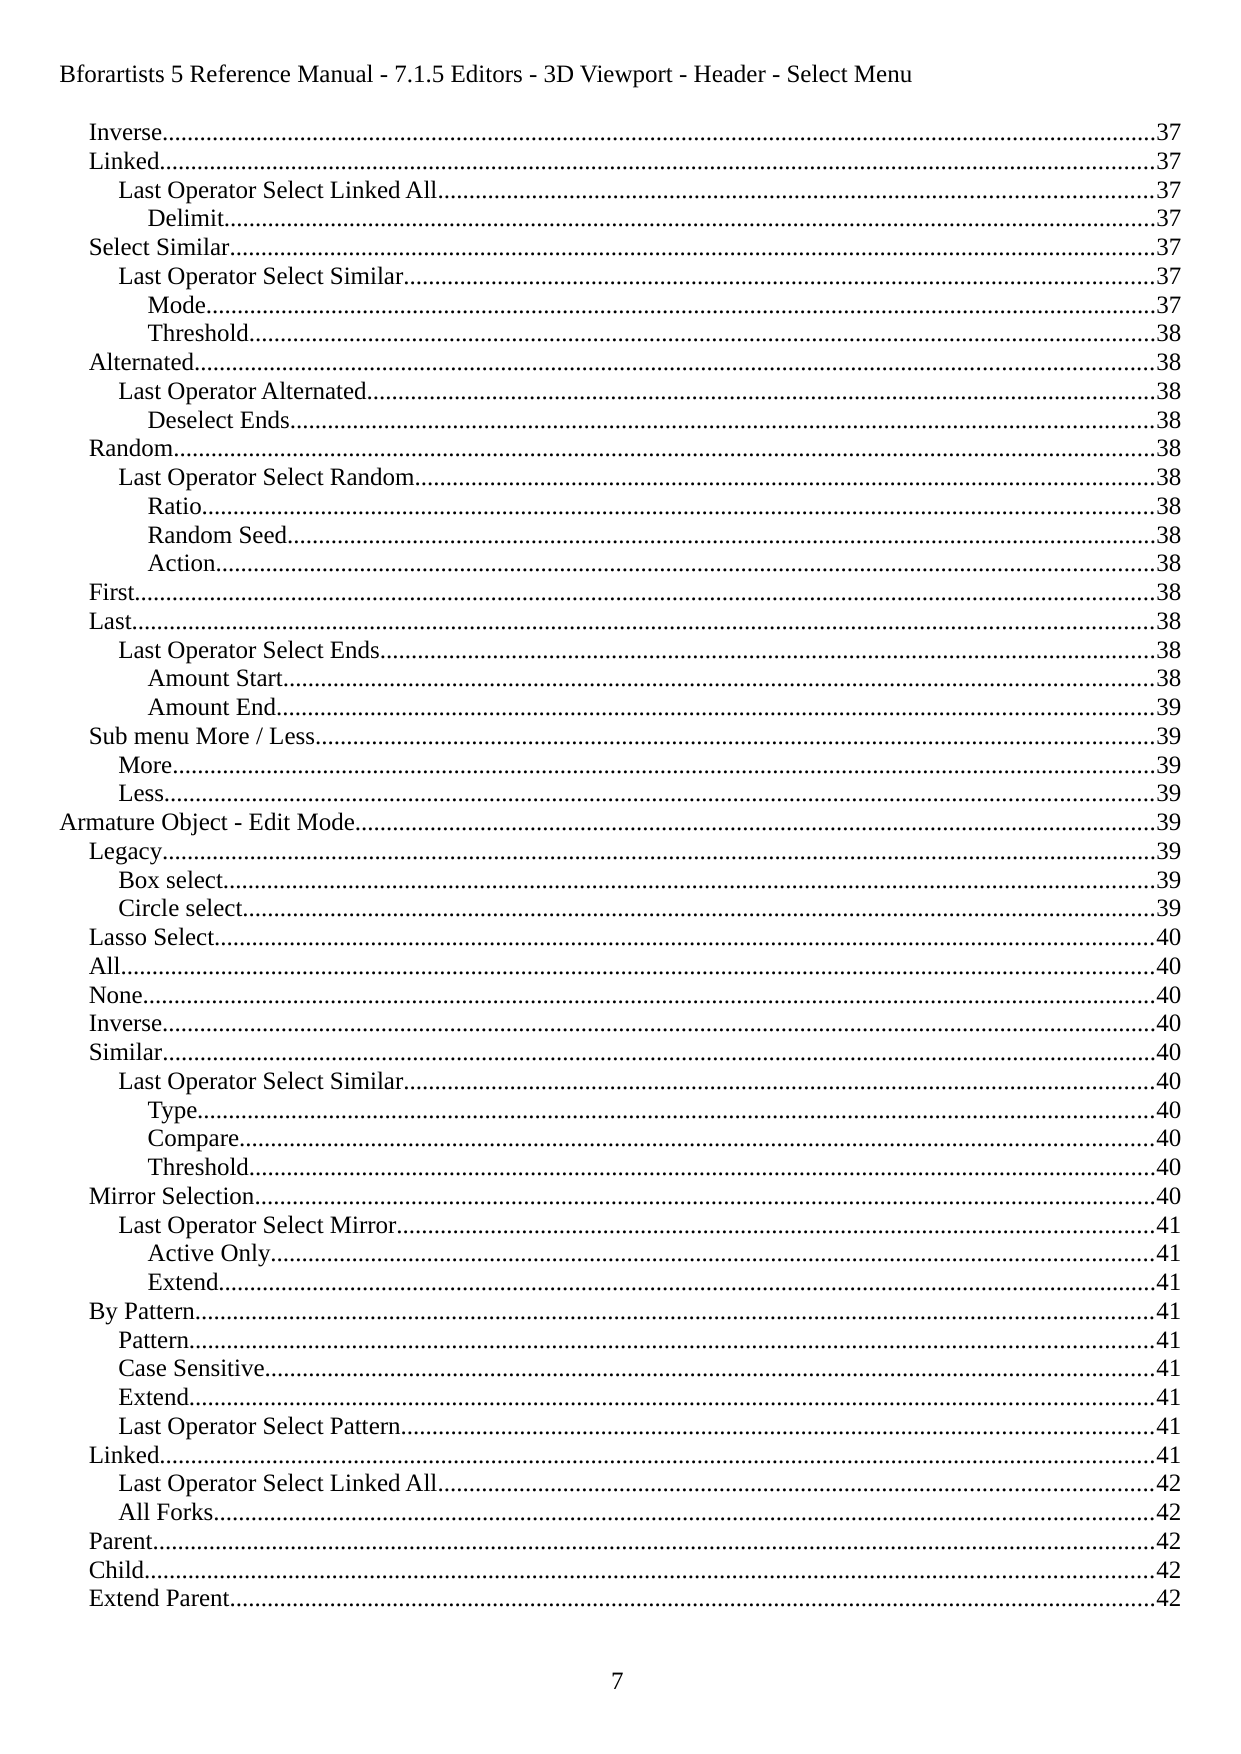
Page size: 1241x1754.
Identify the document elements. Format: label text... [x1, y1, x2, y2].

text Amount End 39 [147, 692, 1181, 721]
text Last Operator Select Linked All 37 [118, 175, 1181, 203]
text Threshold 40 [147, 1152, 1181, 1181]
text Select Similar 37 [88, 232, 1181, 261]
text All Forks 42 [118, 1497, 1181, 1526]
text Linked 37 [88, 146, 1181, 175]
text Deselect Ends 38 [147, 405, 1181, 433]
text Delimit 37 [147, 203, 1181, 232]
text Random Seed 38 [147, 520, 1181, 548]
text Last Operator Select Pattern 41 [118, 1411, 1181, 1440]
text Last Operator Select Linked All 42 [118, 1468, 1181, 1497]
text Active Only 41 [147, 1238, 1181, 1267]
text First 38 [88, 577, 1181, 606]
text By Pattern 41 [88, 1296, 1181, 1325]
text Extend 41 [147, 1267, 1181, 1296]
text Last Operator Select Ends 38 [118, 635, 1181, 663]
text Compare 40 [147, 1123, 1181, 1152]
text Last Operator Select Similar 37 [118, 261, 1181, 290]
text Last Operator Select Random 38 [118, 462, 1181, 491]
text Random 38 [88, 433, 1181, 462]
text Last 38 [88, 606, 1181, 635]
text Last Operator Alternated 38 [118, 376, 1181, 405]
text Alternated 38 [88, 347, 1181, 376]
text Child 42 [88, 1555, 1181, 1583]
text All 40 [88, 951, 1181, 980]
text Less 39 [118, 778, 1181, 807]
text Pattern 41 [118, 1325, 1181, 1353]
text Sub menu More / Less 39 [88, 721, 1181, 750]
text Circle select 39 [118, 893, 1181, 922]
text Lasso Select 40 [88, 922, 1181, 951]
text Extend 41 [118, 1382, 1181, 1411]
text Legacy 39 [88, 836, 1181, 865]
text Parent 42 [88, 1526, 1181, 1555]
text Mirror Selection 40 [88, 1181, 1181, 1210]
text Action 38 [147, 548, 1181, 577]
text Extend Parent 42 [88, 1583, 1181, 1612]
text Last Operator Select Mirror 41 [118, 1210, 1181, 1238]
text Inverse 40 [88, 1008, 1181, 1037]
text Mode 37 [147, 290, 1181, 318]
text Ratio 38 [147, 491, 1181, 520]
text Box select 39 [118, 865, 1181, 893]
text More 39 [118, 750, 1181, 778]
text Amount Start 38 [147, 663, 1181, 692]
text Similar 40 [88, 1037, 1181, 1066]
text None 40 [88, 980, 1181, 1008]
text Case Sensitive 41 [118, 1353, 1181, 1382]
text Inverse 37 [88, 117, 1181, 146]
text Linked 41 [88, 1440, 1181, 1468]
text Armature Object - Edit Mode 39 [59, 807, 1181, 836]
text Last Operator Select Similar 40 [118, 1066, 1181, 1095]
text Type 40 [147, 1095, 1181, 1123]
text Threshold 38 [147, 318, 1181, 347]
